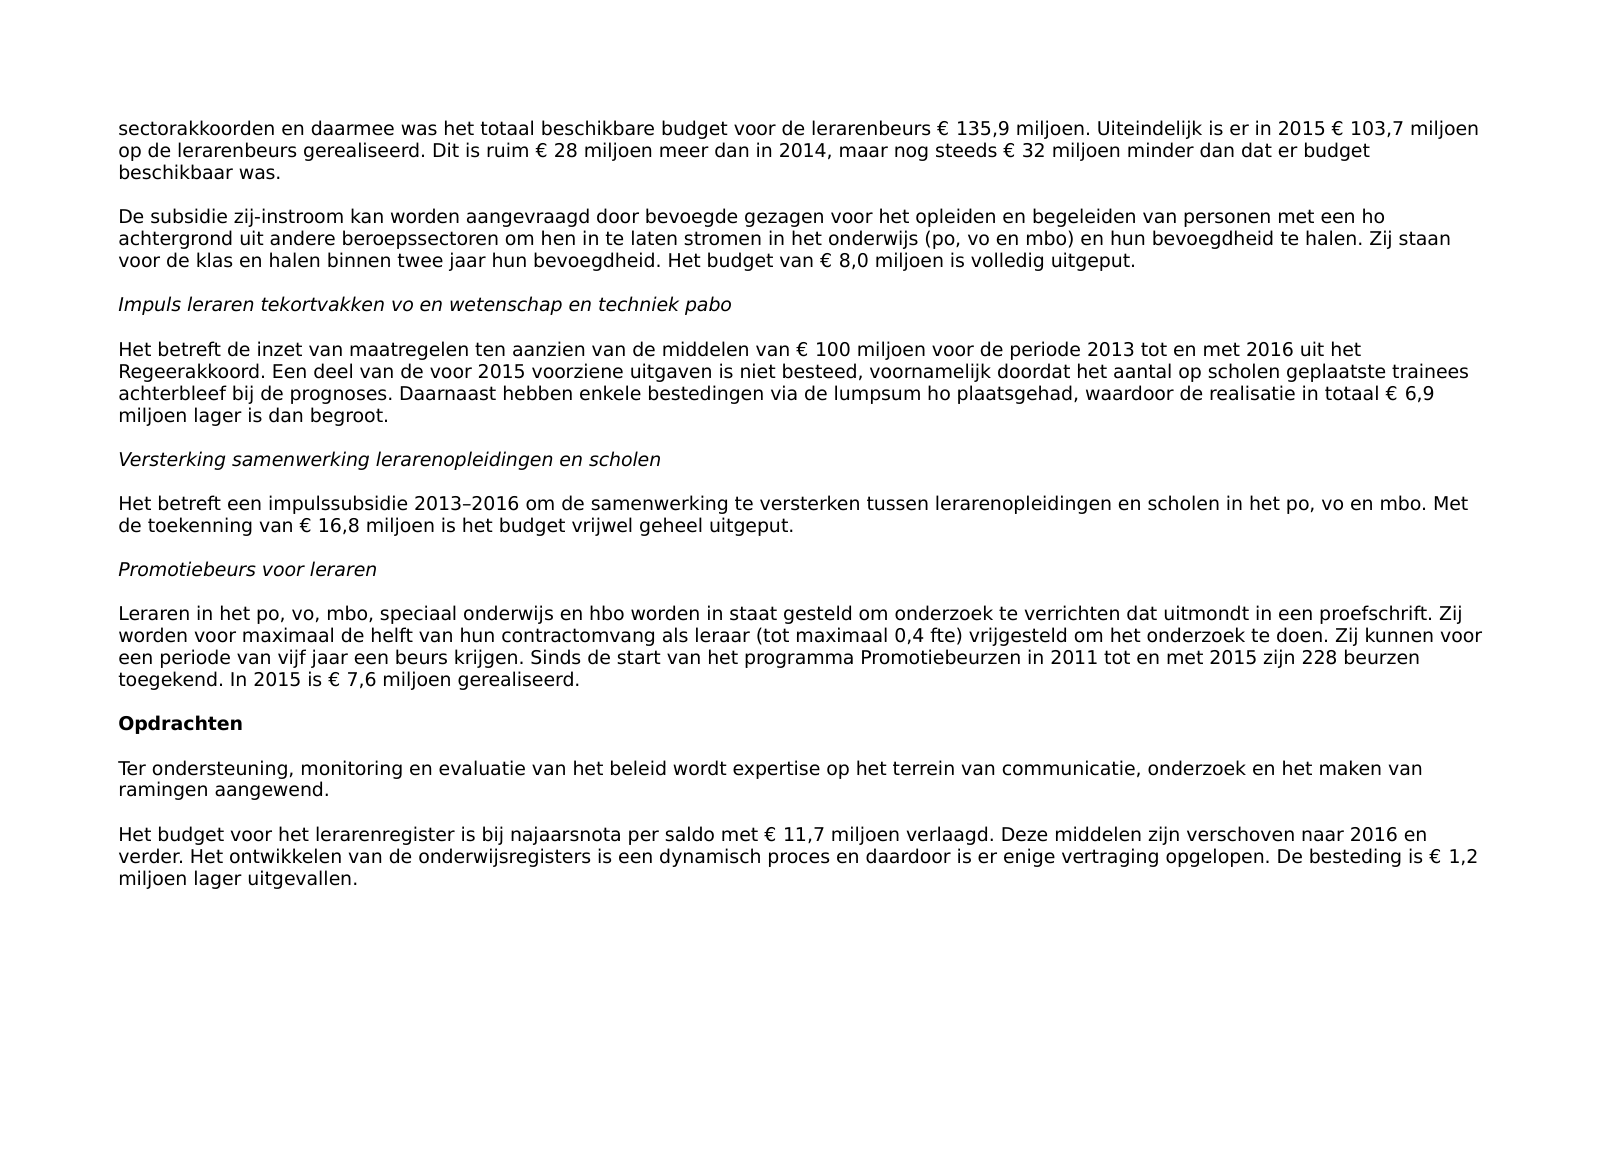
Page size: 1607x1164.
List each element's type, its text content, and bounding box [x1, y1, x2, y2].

subtitle Promotiebeurs voor leraren [118, 559, 1488, 581]
text sectorakkoorden en daarmee was het totaal beschikbare budget voor de lerarenbeurs € 135,9 miljoen. Uiteindelijk is er in 2015 € 103,7 miljoen op de lerarenbeurs gerealiseerd. Dit is ruim € 28 miljoen meer dan in 2014, maar nog steeds € 32 miljoen minder dan dat er budget beschikbaar was. [118, 118, 1488, 184]
text Ter ondersteuning, monitoring en evaluatie van het beleid wordt expertise op het terrein van communicatie, onderzoek en het maken van ramingen aangewend. [118, 757, 1488, 801]
subtitle Impuls leraren tekortvakken vo en wetenschap en techniek pabo [118, 294, 1488, 316]
subtitle Opdrachten [118, 713, 1488, 735]
subtitle Versterking samenwerking lerarenopleidingen en scholen [118, 449, 1488, 471]
text Het betreft de inzet van maatregelen ten aanzien van de middelen van € 100 miljoen voor de periode 2013 tot en met 2016 uit het Regeerakkoord. Een deel van de voor 2015 voorziene uitgaven is niet besteed, voornamelijk doordat het aantal op scholen geplaatste trainees achterbleef bij de prognoses. Daarnaast hebben enkele bestedingen via de lumpsum ho plaatsgehad, waardoor de realisatie in totaal € 6,9 miljoen lager is dan begroot. [118, 338, 1488, 426]
text De subsidie zij-instroom kan worden aangevraagd door bevoegde gezagen voor het opleiden en begeleiden van personen met een ho achtergrond uit andere beroepssectoren om hen in te laten stromen in het onderwijs (po, vo en mbo) en hun bevoegdheid te halen. Zij staan voor de klas en halen binnen twee jaar hun bevoegdheid. Het budget van € 8,0 miljoen is volledig uitgeput. [118, 206, 1488, 272]
text Het betreft een impulssubsidie 2013–2016 om de samenwerking te versterken tussen lerarenopleidingen en scholen in het po, vo en mbo. Met de toekenning van € 16,8 miljoen is het budget vrijwel geheel uitgeput. [118, 493, 1488, 537]
text Het budget voor het lerarenregister is bij najaarsnota per saldo met € 11,7 miljoen verlaagd. Deze middelen zijn verschoven naar 2016 en verder. Het ontwikkelen van de onderwijsregisters is een dynamisch proces en daardoor is er enige vertraging opgelopen. De besteding is € 1,2 miljoen lager uitgevallen. [118, 823, 1488, 889]
text Leraren in het po, vo, mbo, speciaal onderwijs en hbo worden in staat gesteld om onderzoek te verrichten dat uitmondt in een proefschrift. Zij worden voor maximaal de helft van hun contractomvang als leraar (tot maximaal 0,4 fte) vrijgesteld om het onderzoek te doen. Zij kunnen voor een periode van vijf jaar een beurs krijgen. Sinds de start van het programma Promotiebeurzen in 2011 tot en met 2015 zijn 228 beurzen toegekend. In 2015 is € 7,6 miljoen gerealiseerd. [118, 603, 1488, 691]
